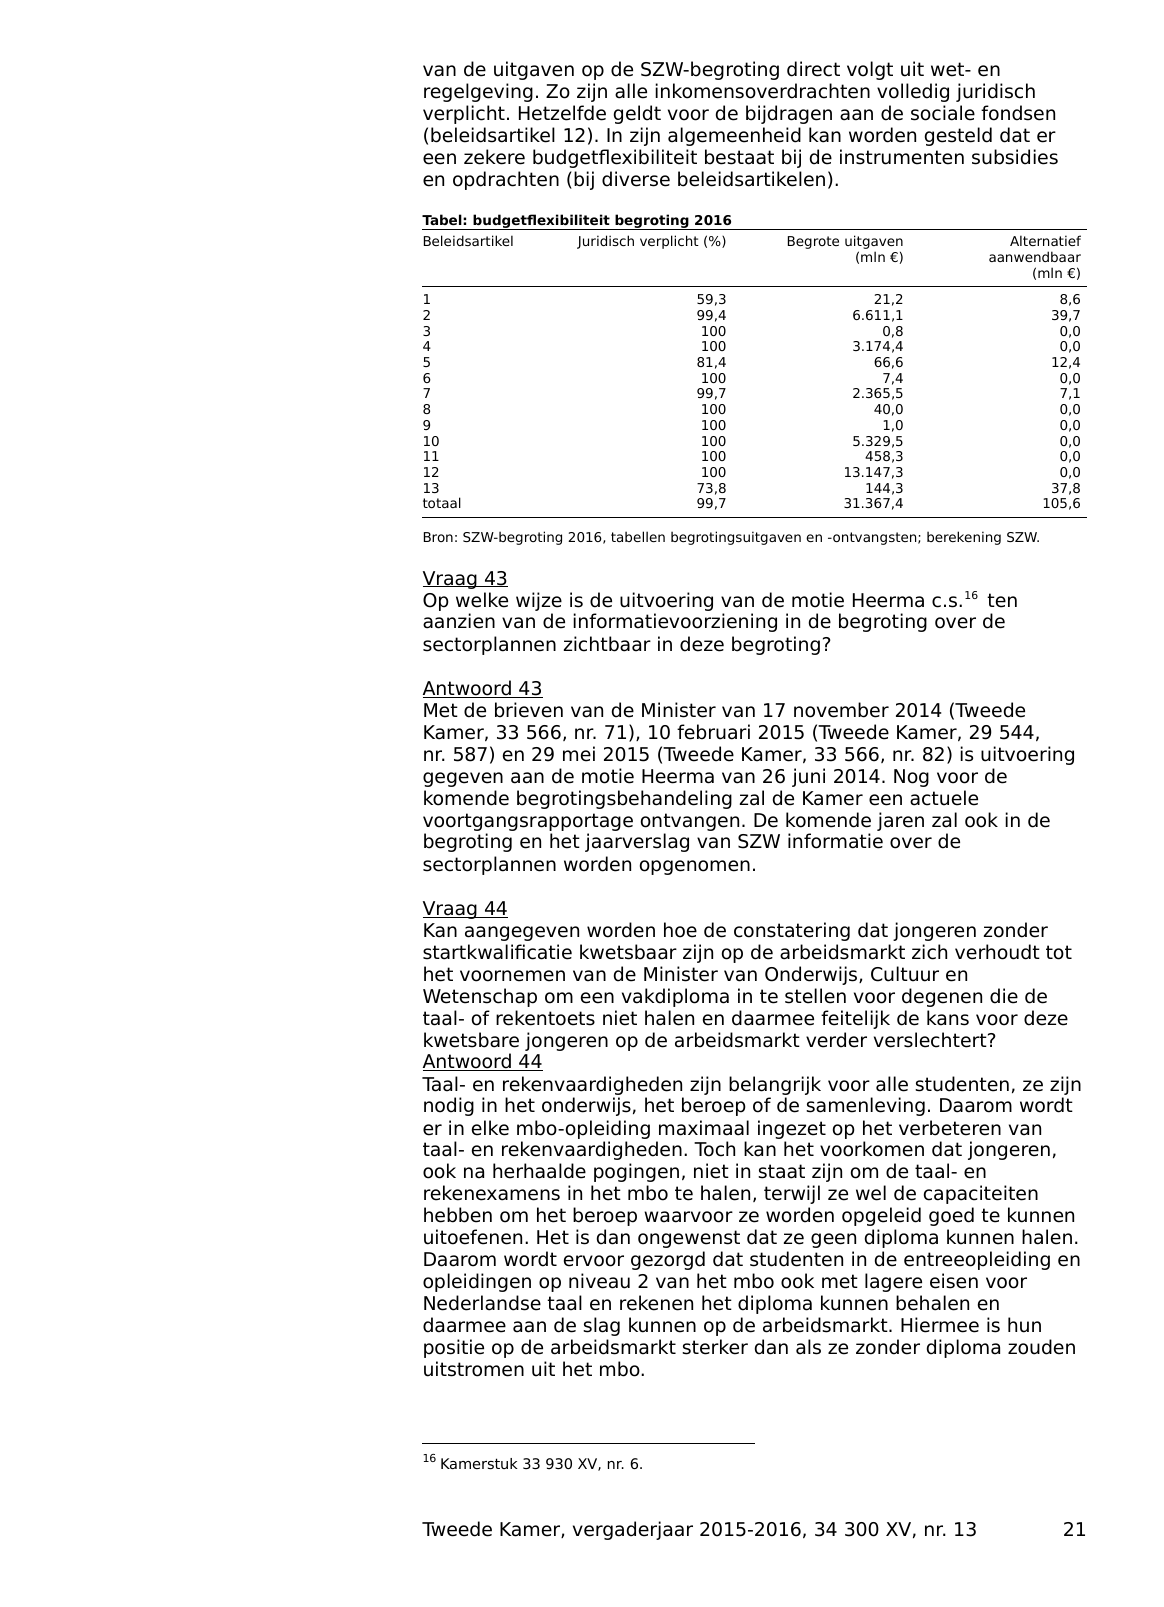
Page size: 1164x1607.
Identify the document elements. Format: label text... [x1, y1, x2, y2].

table_cell 5 [422, 355, 555, 371]
table_cell 3.174,4 [732, 339, 909, 355]
table_cell 100 [555, 371, 732, 386]
table_cell 7,4 [732, 371, 909, 386]
table_cell 1,0 [732, 418, 909, 433]
table_cell 0,0 [910, 449, 1087, 465]
table_cell 8 [422, 402, 555, 418]
table_cell 100 [555, 465, 732, 481]
table_cell 13 [422, 481, 555, 496]
text Antwoord 44 [422, 1051, 1087, 1073]
table_cell 105,6 [910, 496, 1087, 517]
table_cell 100 [555, 418, 732, 433]
text Vraag 44 [422, 898, 1087, 919]
table_cell 100 [555, 449, 732, 465]
table_cell Juridisch verplicht (%) [555, 230, 732, 286]
table_cell 40,0 [732, 402, 909, 418]
table_cell 100 [555, 339, 732, 355]
text Kan aangegeven worden hoe de constatering dat jongeren zonder startkwalificatie kwetsbaar zijn op de arbeidsmarkt zich verhoudt tot het voornemen van de Minister van Onderwijs, Cultuur en Wetenschap om een vakdiploma in te stellen voor degenen die de taal- of rekentoets niet halen en daarmee feitelijk de kans voor deze kwetsbare jongeren op de arbeidsmarkt verder verslechtert? [422, 919, 1087, 1051]
table_cell 0,0 [910, 339, 1087, 355]
table_cell 100 [555, 323, 732, 339]
table_cell Beleidsartikel [422, 230, 555, 286]
table_cell 100 [555, 434, 732, 449]
table_cell 0,0 [910, 323, 1087, 339]
table_cell 0,0 [910, 465, 1087, 481]
table_cell 2 [422, 308, 555, 323]
table_cell 73,8 [555, 481, 732, 496]
text Antwoord 43 [422, 678, 1087, 699]
text Taal- en rekenvaardigheden zijn belangrijk voor alle studenten, ze zijn nodig in het onderwijs, het beroep of de samenleving. Daarom wordt er in elke mbo-opleiding maximaal ingezet op het verbeteren van taal- en rekenvaardigheden. Toch kan het voorkomen dat jongeren, ook na herhaalde pogingen, niet in staat zijn om de taal- en rekenexamens in het mbo te halen, terwijl ze wel de capaciteiten hebben om het beroep waarvoor ze worden opgeleid goed te kunnen uitoefenen. Het is dan ongewenst dat ze geen diploma kunnen halen. Daarom wordt ervoor gezorgd dat studenten in de entreeopleiding en opleidingen op niveau 2 van het mbo ook met lagere eisen voor Nederlandse taal en rekenen het diploma kunnen behalen en daarmee aan de slag kunnen op de arbeidsmarkt. Hiermee is hun positie op de arbeidsmarkt sterker dan als ze zonder diploma zouden uitstromen uit het mbo. [422, 1073, 1087, 1381]
table_cell 144,3 [732, 481, 909, 496]
table_cell 21,2 [732, 287, 909, 308]
table_cell 10 [422, 434, 555, 449]
table_cell 12,4 [910, 355, 1087, 371]
table_cell 0,0 [910, 402, 1087, 418]
table_cell 6.611,1 [732, 308, 909, 323]
table_cell 4 [422, 339, 555, 355]
table_cell 458,3 [732, 449, 909, 465]
table_cell 9 [422, 418, 555, 433]
table_cell 2.365,5 [732, 386, 909, 402]
table_cell 11 [422, 449, 555, 465]
text Met de brieven van de Minister van 17 november 2014 (Tweede Kamer, 33 566, nr. 71), 10 februari 2015 (Tweede Kamer, 29 544, nr. 587) en 29 mei 2015 (Tweede Kamer, 33 566, nr. 82) is uitvoering gegeven aan de motie Heerma van 26 juni 2014. Nog voor de komende begrotingsbehandeling zal de Kamer een actuele voortgangsrapportage ontvangen. De komende jaren zal ook in de begroting en het jaarverslag van SZW informatie over de sectorplannen worden opgenomen. [422, 699, 1087, 875]
table_cell 3 [422, 323, 555, 339]
table_cell Begrote uitgaven (mln €) [732, 230, 909, 286]
table_cell 0,0 [910, 418, 1087, 433]
table_cell 13.147,3 [732, 465, 909, 481]
table_cell 7,1 [910, 386, 1087, 402]
table_cell 0,0 [910, 434, 1087, 449]
table_header Tabel: budgetflexibiliteit begroting 2016 [422, 213, 1087, 228]
table_cell 5.329,5 [732, 434, 909, 449]
table_cell 59,3 [555, 287, 732, 308]
table_cell 99,4 [555, 308, 732, 323]
table_cell Alternatief aanwendbaar (mln €) [910, 230, 1087, 286]
text Op welke wijze is de uitvoering van de motie Heerma c.s. ten aanzien van de informatievoorziening in de begroting over de sectorplannen zichtbaar in deze begroting? [422, 589, 1087, 655]
table_cell 6 [422, 371, 555, 386]
table_cell 81,4 [555, 355, 732, 371]
table_cell 1 [422, 287, 555, 308]
table_cell 0,0 [910, 371, 1087, 386]
text Kamerstuk 33 930 XV, nr. 6. [422, 1452, 1087, 1474]
table_cell 0,8 [732, 323, 909, 339]
table_cell 99,7 [555, 496, 732, 517]
table_cell 8,6 [910, 287, 1087, 308]
table_cell 100 [555, 402, 732, 418]
table_cell totaal [422, 496, 555, 517]
table_cell 37,8 [910, 481, 1087, 496]
table_cell 7 [422, 386, 555, 402]
table_cell Bron: SZW-begroting 2016, tabellen begrotingsuitgaven en -ontvangsten; berekening SZW. [422, 518, 1087, 545]
table_cell 31.367,4 [732, 496, 909, 517]
table_cell 39,7 [910, 308, 1087, 323]
table_cell 99,7 [555, 386, 732, 402]
table_cell 12 [422, 465, 555, 481]
table_cell 66,6 [732, 355, 909, 371]
text Vraag 43 [422, 567, 1087, 589]
text van de uitgaven op de SZW-begroting direct volgt uit wet- en regelgeving. Zo zijn alle inkomensoverdrachten volledig juridisch verplicht. Hetzelfde geldt voor de bijdragen aan de sociale fondsen (beleidsartikel 12). In zijn algemeenheid kan worden gesteld dat er een zekere budgetflexibiliteit bestaat bij de instrumenten subsidies en opdrachten (bij diverse beleidsartikelen). [422, 59, 1087, 191]
